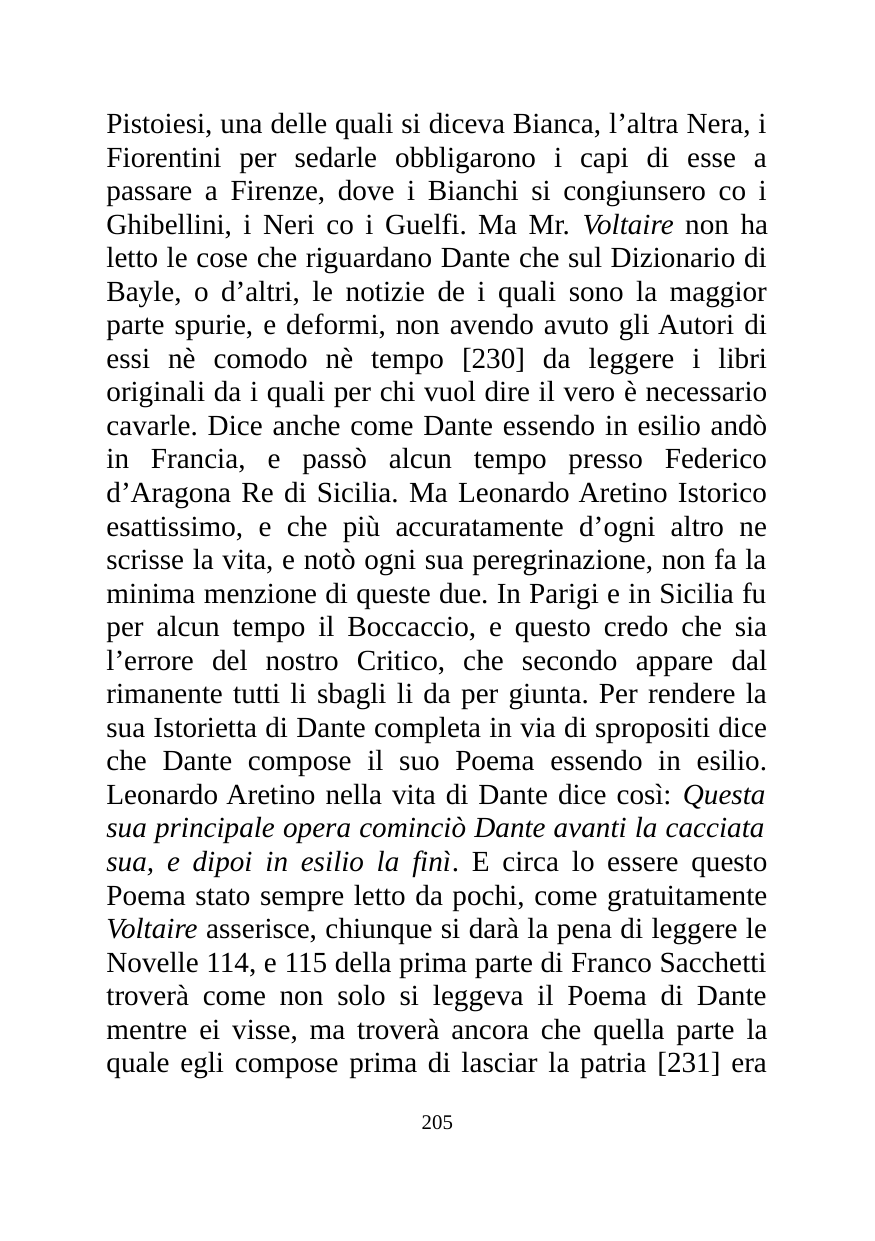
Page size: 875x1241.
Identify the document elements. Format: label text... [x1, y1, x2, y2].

text Pistoiesi, una delle quali si diceva Bianca, l’altra Nera, i Fiorentini per sedarle obbligarono i capi di esse a passare a Firenze, dove i Bianchi si congiunsero co i Ghibellini, i Neri co i Guelfi. Ma Mr. Voltaire non ha letto le cose che riguardano Dante che sul Dizionario di Bayle, o d’altri, le notizie de i quali sono la maggior parte spurie, e deformi, non avendo avuto gli Autori di essi nè comodo nè tempo [230] da leggere i libri originali da i quali per chi vuol dire il vero è necessario cavarle. Dice anche come Dante essendo in esilio andò in Francia, e passò alcun tempo presso Federico d’Aragona Re di Sicilia. Ma Leonardo Aretino Istorico esattissimo, e che più accuratamente d’ogni altro ne scrisse la vita, e notò ogni sua peregrinazione, non fa la minima menzione di queste due. In Parigi e in Sicilia fu per alcun tempo il Boccaccio, e questo credo che sia l’errore del nostro Critico, che secondo appare dal rimanente tutti li sbagli li da per giunta. Per rendere la sua Istorietta di Dante completa in via di spropositi dice che Dante compose il suo Poema essendo in esilio. Leonardo Aretino nella vita di Dante dice così: Questa sua principale opera cominciò Dante avanti la cacciata sua, e dipoi in esilio la finì. E circa lo essere questo Poema stato sempre letto da pochi, come gratuitamente Voltaire asserisce, chiunque si darà la pena di leggere le Novelle 114, e 115 della prima parte di Franco Sacchetti troverà come non solo si leggeva il Poema di Dante mentre ei visse, ma troverà ancora che quella parte la quale egli compose prima di lasciar la patria [231] era [106, 106, 768, 1079]
